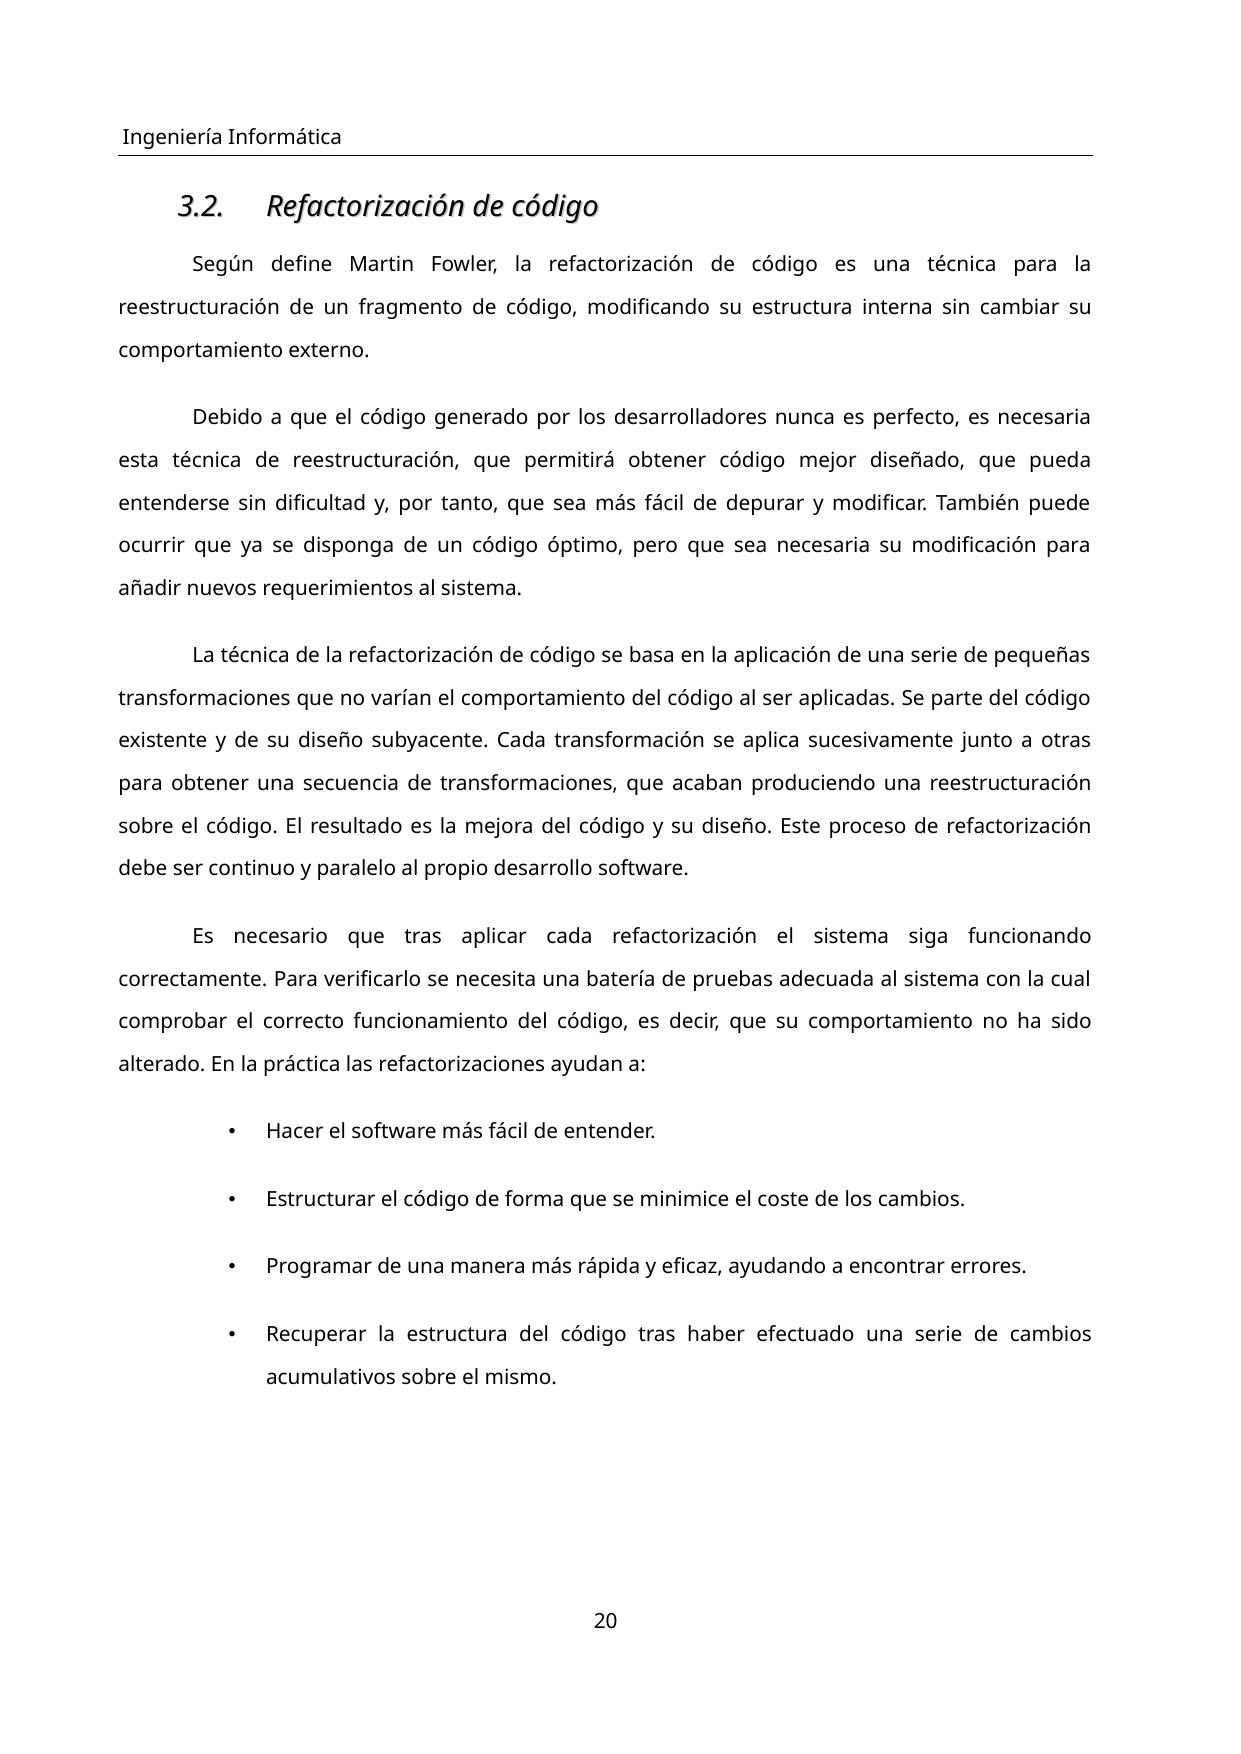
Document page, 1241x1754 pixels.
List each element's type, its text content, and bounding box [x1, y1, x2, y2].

text Debido a que el código generado por los desarrolladores nunca es perfecto, es necesaria esta técnica de reestructuración, que permitirá obtener código mejor diseñado, que pueda entenderse sin dificultad y, por tanto, que sea más fácil de depurar y modificar. También puede ocurrir que ya se disponga de un código óptimo, pero que sea necesaria su modificación para añadir nuevos requerimientos al sistema. [118, 402, 1093, 601]
text Es necesario que tras aplicar cada refactorización el sistema siga funcionando correctamente. Para verificarlo se necesita una batería de pruebas adecuada al sistema con la cual comprobar el correcto funcionamiento del código, es decir, que su comportamiento no ha sido alterado. En la práctica las refactorizaciones ayudan a: [118, 921, 1093, 1077]
text Según define Martin Fowler, la refactorización de código es una técnica para la reestructuración de un fragmento de código, modificando su estructura interna sin cambiar su comportamiento externo. [118, 249, 1093, 363]
list Recuperar la estructura del código tras haber efectuado una serie de cambios acumulativos sobre el mismo. [228, 1319, 1093, 1390]
list Programar de una manera más rápida y eficaz, ayudando a encontrar errores. [228, 1252, 1093, 1280]
text La técnica de la refactorización de código se basa en la aplicación de una serie de pequeñas transformaciones que no varían el comportamiento del código al ser aplicadas. Se parte del código existente y de su diseño subyacente. Cada transformación se aplica sucesivamente junto a otras para obtener una secuencia de transformaciones, que acaban produciendo una reestructuración sobre el código. El resultado es la mejora del código y su diseño. Este proceso de refactorización debe ser continuo y paralelo al propio desarrollo software. [118, 640, 1093, 882]
list Hacer el software más fácil de entender. [228, 1116, 1093, 1145]
subtitle Refactorización de código [177, 185, 1093, 224]
list Estructurar el código de forma que se minimice el coste de los cambios. [228, 1184, 1093, 1212]
